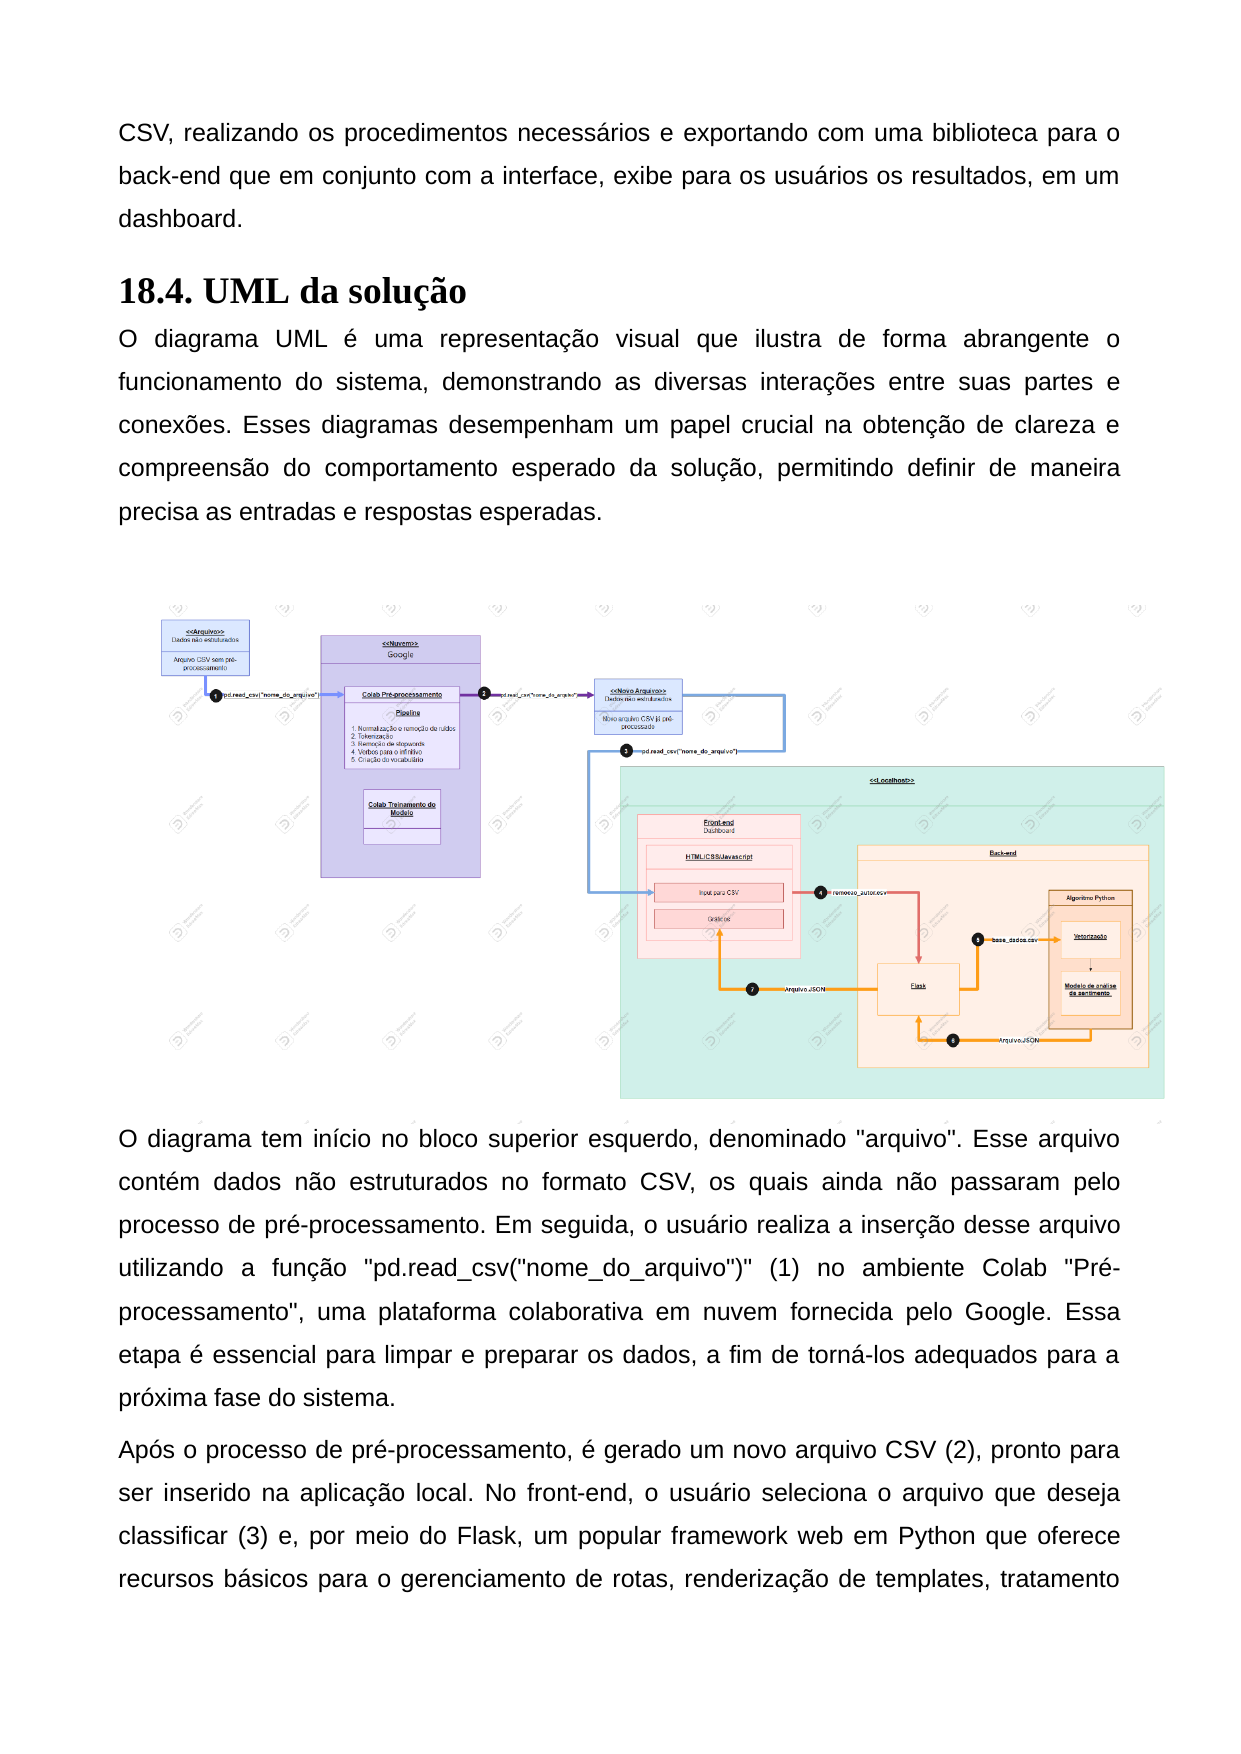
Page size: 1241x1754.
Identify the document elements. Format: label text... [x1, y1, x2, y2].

text Após o processo de pré-processamento, é gerado um novo arquivo CSV (2), pronto para ser inserido na aplicação local. No front-end, o usuário seleciona o arquivo que deseja classificar (3) e, por meio do Flask, um popular framework web em Python que oferece recursos básicos para o gerenciamento de rotas, renderização de templates, tratamento [118, 1434, 1122, 1593]
subtitle 18.4. UML da solução [118, 268, 1122, 311]
text O diagrama tem início no bloco superior esquerdo, denominado "arquivo". Esse arquivo contém dados não estruturados no formato CSV, os quais ainda não passaram pelo processo de pré-processamento. Em seguida, o usuário realiza a inserção desse arquivo utilizando a função "pd.read_csv("nome_do_arquivo")" (1) no ambiente Colab "Pré-processamento", uma plataforma colaborativa em nuvem fornecida pelo Google. Essa etapa é essencial para limpar e preparar os dados, a fim de torná-los adequados para a próxima fase do sistema. [118, 1124, 1122, 1412]
picture [554, 605, 1175, 1124]
text CSV, realizando os procedimentos necessários e exportando com uma biblioteca para o back-end que em conjunto com a interface, exibe para os usuários os resultados, em um dashboard. [118, 118, 1122, 233]
text O diagrama UML é uma representação visual que ilustra de forma abrangente o funcionamento do sistema, demonstrando as diversas interações entre suas partes e conexões. Esses diagramas desempenham um papel crucial na obtenção de clareza e compreensão do comportamento esperado da solução, permitindo definir de maneira precisa as entradas e respostas esperadas. [118, 324, 1122, 525]
